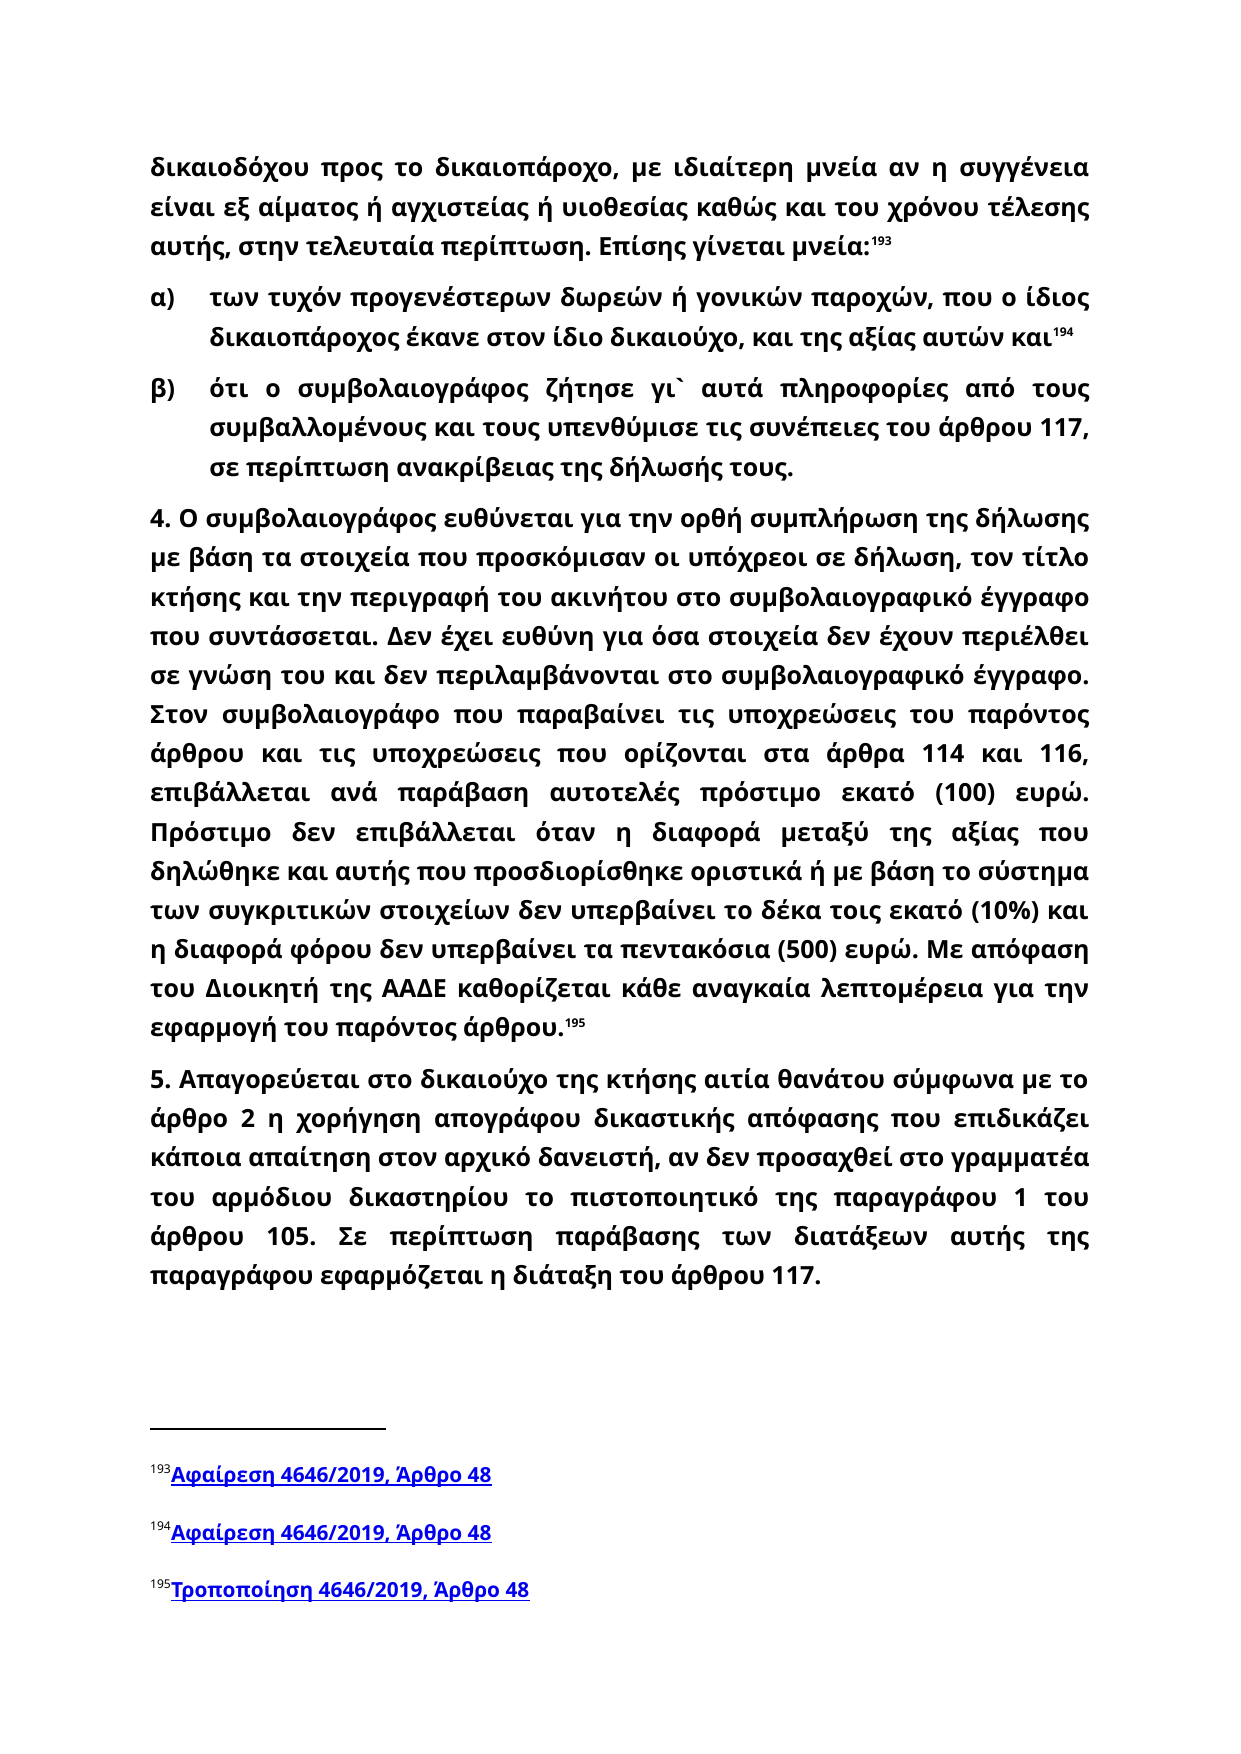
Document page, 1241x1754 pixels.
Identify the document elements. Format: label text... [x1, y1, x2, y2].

list β) ότι ο συμβολαιογράφος ζήτησε γι` αυτά πληροφορίες από τους συμβαλλομένους και τους υπενθύμισε τις συνέπειες του άρθρου 117, σε περίπτωση ανακρίβειας της δήλωσής τους. [150, 371, 1090, 483]
text Αφαίρεση 4646/2019, Άρθρο 48 [150, 1460, 1090, 1489]
text 5. Απαγορεύεται στο δικαιούχο της κτήσης αιτία θανάτου σύμφωνα με το άρθρο 2 η χορήγηση απογράφου δικαστικής απόφασης που επιδικάζει κάποια απαίτηση στον αρχικό δανειστή, αν δεν προσαχθεί στο γραμματέα του αρμόδιου δικαστηρίου το πιστοποιητικό της παραγράφου 1 του άρθρου 105. Σε περίπτωση παράβασης των διατάξεων αυτής της παραγράφου εφαρμόζεται η διάταξη του άρθρου 117. [150, 1062, 1090, 1292]
text δικαιοδόχου προς το δικαιοπάροχο, με ιδιαίτερη μνεία αν η συγγένεια είναι εξ αίματος ή αγχιστείας ή υιοθεσίας καθώς και του χρόνου τέλεσης αυτής, στην τελευταία περίπτωση. Επίσης γίνεται μνεία: [150, 150, 1090, 262]
list α) των τυχόν προγενέστερων δωρεών ή γονικών παροχών, που ο ίδιος δικαιοπάροχος έκανε στον ίδιο δικαιούχο, και της αξίας αυτών και [150, 280, 1090, 353]
text Τροποποίηση 4646/2019, Άρθρο 48 [150, 1576, 1090, 1604]
text Αφαίρεση 4646/2019, Άρθρο 48 [150, 1518, 1090, 1546]
text 4. Ο συμβολαιογράφος ευθύνεται για την ορθή συμπλήρωση της δήλωσης με βάση τα στοιχεία που προσκόμισαν οι υπόχρεοι σε δήλωση, τον τίτλο κτήσης και την περιγραφή του ακινήτου στο συμβολαιογραφικό έγγραφο που συντάσσεται. Δεν έχει ευθύνη για όσα στοιχεία δεν έχουν περιέλθει σε γνώση του και δεν περιλαμβάνονται στο συμβολαιογραφικό έγγραφο. Στον συμβολαιογράφο που παραβαίνει τις υποχρεώσεις του παρόντος άρθρου και τις υποχρεώσεις που ορίζονται στα άρθρα 114 και 116, επιβάλλεται ανά παράβαση αυτοτελές πρόστιμο εκατό (100) ευρώ. Πρόστιμο δεν επιβάλλεται όταν η διαφορά μεταξύ της αξίας που δηλώθηκε και αυτής που προσδιορίσθηκε οριστικά ή με βάση το σύστημα των συγκριτικών στοιχείων δεν υπερβαίνει το δέκα τοις εκατό (10%) και η διαφορά φόρου δεν υπερβαίνει τα πεντακόσια (500) ευρώ. Με απόφαση του Διοικητή της ΑΑΔΕ καθορίζεται κάθε αναγκαία λεπτομέρεια για την εφαρμογή του παρόντος άρθρου. [150, 501, 1090, 1044]
